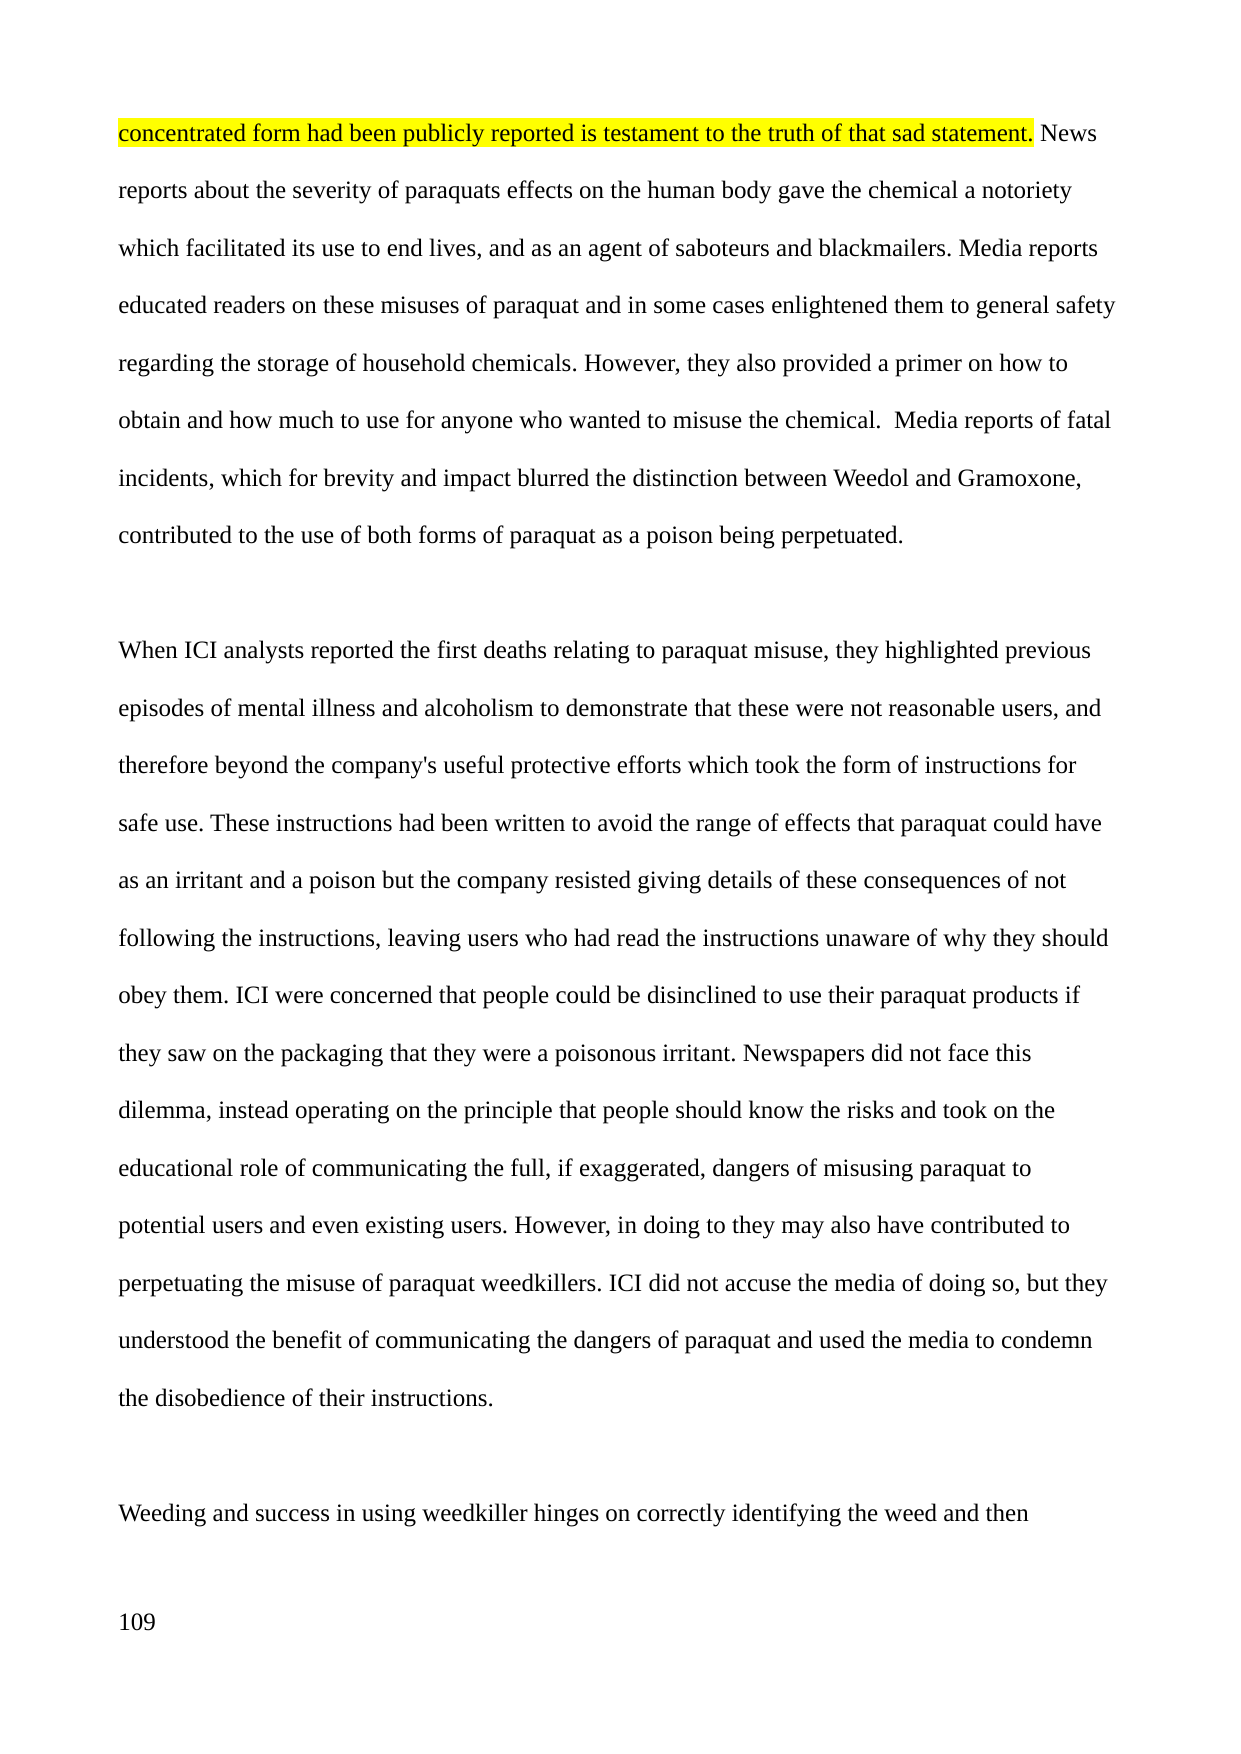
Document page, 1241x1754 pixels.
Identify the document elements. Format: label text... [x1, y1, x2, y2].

text concentrated form had been publicly reported is testament to the truth of that sad statement. News reports about the severity of paraquats effects on the human body gave the chemical a notoriety which facilitated its use to end lives, and as an agent of saboteurs and blackmailers. Media reports educated readers on these misuses of paraquat and in some cases enlightened them to general safety regarding the storage of household chemicals. However, they also provided a primer on how to obtain and how much to use for anyone who wanted to misuse the chemical. Media reports of fatal incidents, which for brevity and impact blurred the distinction between Weedol and Gramoxone, contributed to the use of both forms of paraquat as a poison being perpetuated. [118, 118, 1122, 549]
text Weeding and success in using weedkiller hinges on correctly identifying the weed and then [118, 1498, 1122, 1527]
text When ICI analysts reported the first deaths relating to paraquat misuse, they highlighted previous episodes of mental illness and alcoholism to demonstrate that these were not reasonable users, and therefore beyond the company's useful protective efforts which took the form of instructions for safe use. These instructions had been written to avoid the range of effects that paraquat could have as an irritant and a poison but the company resisted giving details of these consequences of not following the instructions, leaving users who had read the instructions unaware of why they should obey them. ICI were concerned that people could be disinclined to use their paraquat products if they saw on the packaging that they were a poisonous irritant. Newspapers did not face this dilemma, instead operating on the principle that people should know the risks and took on the educational role of communicating the full, if exaggerated, dangers of misusing paraquat to potential users and even existing users. However, in doing to they may also have contributed to perpetuating the misuse of paraquat weedkillers. ICI did not accuse the media of doing so, but they understood the benefit of communicating the dangers of paraquat and used the media to condemn the disobedience of their instructions. [118, 636, 1122, 1412]
